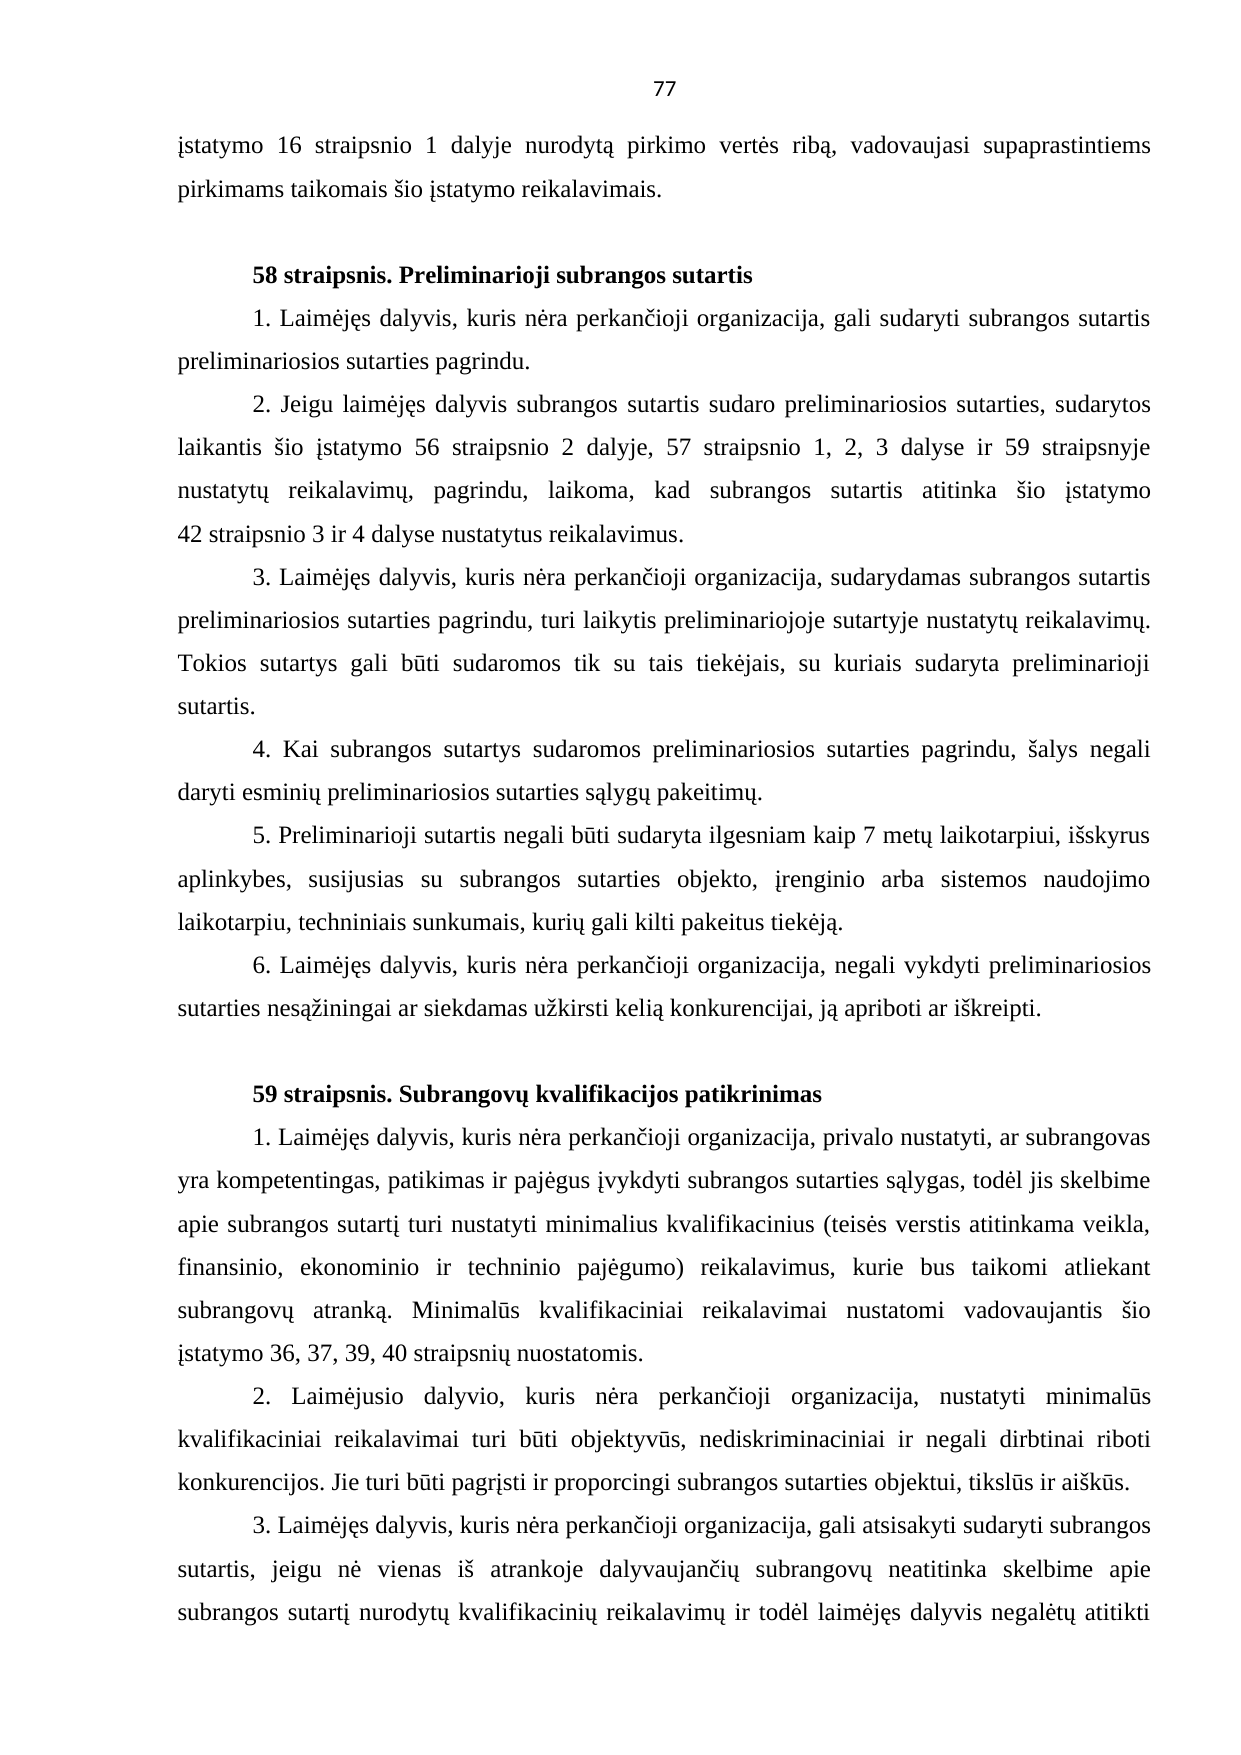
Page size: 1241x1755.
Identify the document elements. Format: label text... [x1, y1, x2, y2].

text 1. Laimėjęs dalyvis, kuris nėra perkančioji organizacija, privalo nustatyti, ar subrangovas yra kompetentingas, patikimas ir pajėgus įvykdyti subrangos sutarties sąlygas, todėl jis skelbime apie subrangos sutartį turi nustatyti minimalius kvalifikacinius (teisės verstis atitinkama veikla, finansinio, ekonominio ir techninio pajėgumo) reikalavimus, kurie bus taikomi atliekant subrangovų atranką. Minimalūs kvalifikaciniai reikalavimai nustatomi vadovaujantis šio įstatymo 36, 37, 39, 40 straipsnių nuostatomis. [177, 1122, 1152, 1367]
text 1. Laimėjęs dalyvis, kuris nėra perkančioji organizacija, gali sudaryti subrangos sutartis preliminariosios sutarties pagrindu. [177, 303, 1152, 375]
text 58 straipsnis. Preliminarioji subrangos sutartis [177, 260, 1152, 289]
text 6. Laimėjęs dalyvis, kuris nėra perkančioji organizacija, negali vykdyti preliminariosios sutarties nesąžiningai ar siekdamas užkirsti kelią konkurencijai, ją apriboti ar iškreipti. [177, 950, 1152, 1022]
text 3. Laimėjęs dalyvis, kuris nėra perkančioji organizacija, sudarydamas subrangos sutartis preliminariosios sutarties pagrindu, turi laikytis preliminariojoje sutartyje nustatytų reikalavimų. Tokios sutartys gali būti sudaromos tik su tais tiekėjais, su kuriais sudaryta preliminarioji sutartis. [177, 562, 1152, 720]
text 2. Laimėjusio dalyvio, kuris nėra perkančioji organizacija, nustatyti minimalūs kvalifikaciniai reikalavimai turi būti objektyvūs, nediskriminaciniai ir negali dirbtinai riboti konkurencijos. Jie turi būti pagrįsti ir proporcingi subrangos sutarties objektui, tikslūs ir aiškūs. [177, 1381, 1152, 1496]
text 59 straipsnis. Subrangovų kvalifikacijos patikrinimas [177, 1079, 1152, 1108]
text 4. Kai subrangos sutartys sudaromos preliminariosios sutarties pagrindu, šalys negali daryti esminių preliminariosios sutarties sąlygų pakeitimų. [177, 734, 1152, 806]
text 3. Laimėjęs dalyvis, kuris nėra perkančioji organizacija, gali atsisakyti sudaryti subrangos sutartis, jeigu nė vienas iš atrankoje dalyvaujančių subrangovų neatitinka skelbime apie subrangos sutartį nurodytų kvalifikacinių reikalavimų ir todėl laimėjęs dalyvis negalėtų atitikti [177, 1511, 1152, 1626]
text 5. Preliminarioji sutartis negali būti sudaryta ilgesniam kaip 7 metų laikotarpiui, išskyrus aplinkybes, susijusias su subrangos sutarties objekto, įrenginio arba sistemos naudojimo laikotarpiu, techniniais sunkumais, kurių gali kilti pakeitus tiekėją. [177, 821, 1152, 936]
text įstatymo 16 straipsnio 1 dalyje nurodytą pirkimo vertės ribą, vadovaujasi supaprastintiems pirkimams taikomais šio įstatymo reikalavimais. [177, 131, 1152, 202]
text 2. Jeigu laimėjęs dalyvis subrangos sutartis sudaro preliminariosios sutarties, sudarytos laikantis šio įstatymo 56 straipsnio 2 dalyje, 57 straipsnio 1, 2, 3 dalyse ir 59 straipsnyje nustatytų reikalavimų, pagrindu, laikoma, kad subrangos sutartis atitinka šio įstatymo 42 straipsnio 3 ir 4 dalyse nustatytus reikalavimus. [177, 389, 1152, 547]
